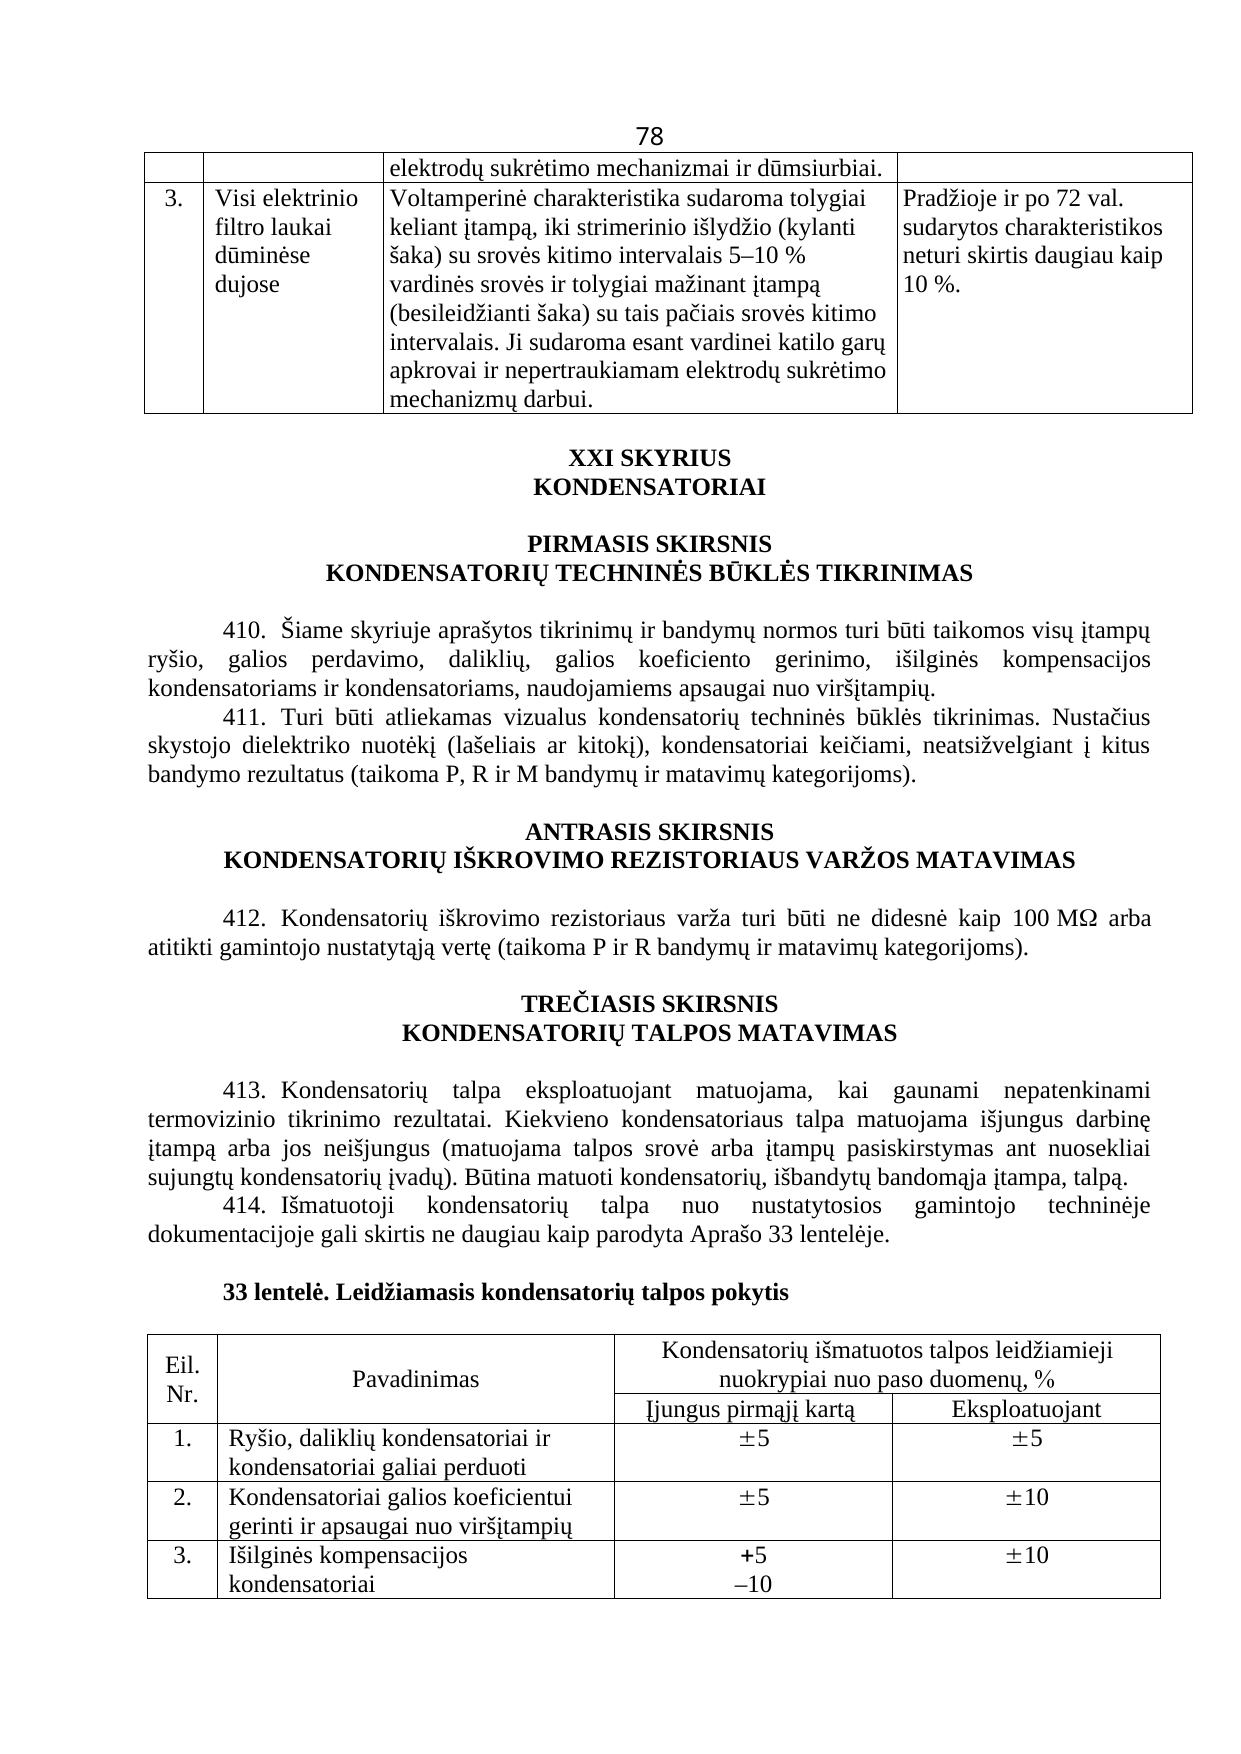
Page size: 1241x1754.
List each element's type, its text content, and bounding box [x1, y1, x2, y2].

table_cell [145, 153, 203, 182]
text 414. Išmatuotoji kondensatorių talpa nuo nustatytosios gamintojo techninėje dokumentacijoje gali skirtis ne daugiau kaip parodyta Aprašo 33 lentelėje. [148, 1190, 1152, 1248]
text 33 lentelė. Leidžiamasis kondensatorių talpos pokytis [148, 1277, 1152, 1305]
table_cell Ryšio, daliklių kondensatoriai ir kondensatoriai galiai perduoti [218, 1424, 614, 1481]
table_cell [898, 153, 1192, 182]
table_cell 2. [148, 1482, 217, 1539]
subtitle KONDENSATORIŲ TALPOS MATAVIMAS [148, 1018, 1152, 1047]
subtitle KONDENSATORIŲ IŠKROVIMO REZISTORIAUS VARŽOS MATAVIMAS [148, 845, 1152, 874]
table_cell 5 –10 [615, 1541, 892, 1598]
table_cell 3. [145, 183, 203, 413]
subtitle KONDENSATORIŲ TECHNINĖS BŪKLĖS TIKRINIMAS [148, 558, 1152, 587]
table_cell 5 [615, 1482, 892, 1539]
table_header Eil. Nr. [148, 1335, 217, 1422]
table_cell Eksploatuojant [893, 1394, 1160, 1422]
text 413. Kondensatorių talpa eksploatuojant matuojama, kai gaunami nepatenkinami termovizinio tikrinimo rezultatai. Kiekvieno kondensatoriaus talpa matuojama išjungus darbinę įtampą arba jos neišjungus (matuojama talpos srovė arba įtampų pasiskirstymas ant nuosekliai sujungtų kondensatorių įvadų). Būtina matuoti kondensatorių, išbandytų bandomąja įtampa, talpą. [148, 1075, 1152, 1190]
table_cell Visi elektrinio filtro laukai dūminėse dujose [204, 183, 383, 413]
table_cell [204, 153, 383, 182]
table_header Pavadinimas [218, 1335, 614, 1422]
table_cell Voltamperinė charakteristika sudaroma tolygiai keliant įtampą, iki strimerinio išlydžio (kylanti šaka) su srovės kitimo intervalais 5–10 % vardinės srovės ir tolygiai mažinant įtampą (besileidžianti šaka) su tais pačiais srovės kitimo intervalais. Ji sudaroma esant vardinei katilo garų apkrovai ir nepertraukiamam elektrodų sukrėtimo mechanizmų darbui. [384, 183, 897, 413]
text 410. Šiame skyriuje aprašytos tikrinimų ir bandymų normos turi būti taikomos visų įtampų ryšio, galios perdavimo, daliklių, galios koeficiento gerinimo, išilginės kompensacijos kondensatoriams ir kondensatoriams, naudojamiems apsaugai nuo viršįtampių. [148, 615, 1152, 702]
table_cell 1. [148, 1424, 217, 1481]
table_cell 10 [893, 1541, 1160, 1598]
table_cell 5 [615, 1424, 892, 1481]
table_cell Pradžioje ir po 72 val. sudarytos charakteristikos neturi skirtis daugiau kaip 10 %. [898, 183, 1192, 413]
table_cell Įjungus pirmąjį kartą [615, 1394, 892, 1422]
table_header Kondensatorių išmatuotos talpos leidžiamieji nuokrypiai nuo paso duomenų,  [615, 1335, 1160, 1393]
text 412. Kondensatorių iškrovimo rezistoriaus varža turi būti ne didesnė kaip 100 M arba atitikti gamintojo nustatytąją vertę (taikoma P ir R bandymų ir matavimų kategorijoms). [148, 903, 1152, 960]
table_cell 5 [893, 1424, 1160, 1481]
table_cell 3. [148, 1541, 217, 1598]
subtitle PIRMASIS SKIRSNIS [148, 529, 1152, 558]
subtitle ANTRASIS SKIRSNIS [148, 817, 1152, 845]
table_cell Kondensatoriai galios koeficientui gerinti ir apsaugai nuo viršįtampių [218, 1482, 614, 1539]
text KONDENSATORIAI [148, 472, 1152, 500]
table_cell elektrodų sukrėtimo mechanizmai ir dūmsiurbiai. [384, 153, 897, 182]
table_cell Išilginės kompensacijos kondensatoriai [218, 1541, 614, 1598]
table_cell 10 [893, 1482, 1160, 1539]
text 411. Turi būti atliekamas vizualus kondensatorių techninės būklės tikrinimas. Nustačius skystojo dielektriko nuotėkį (lašeliais ar kitokį), kondensatoriai keičiami, neatsižvelgiant į kitus bandymo rezultatus (taikoma P, R ir M bandymų ir matavimų kategorijoms). [148, 702, 1152, 788]
text XXI SKYRIUS [148, 443, 1152, 472]
subtitle TREČIASIS SKIRSNIS [148, 989, 1152, 1018]
